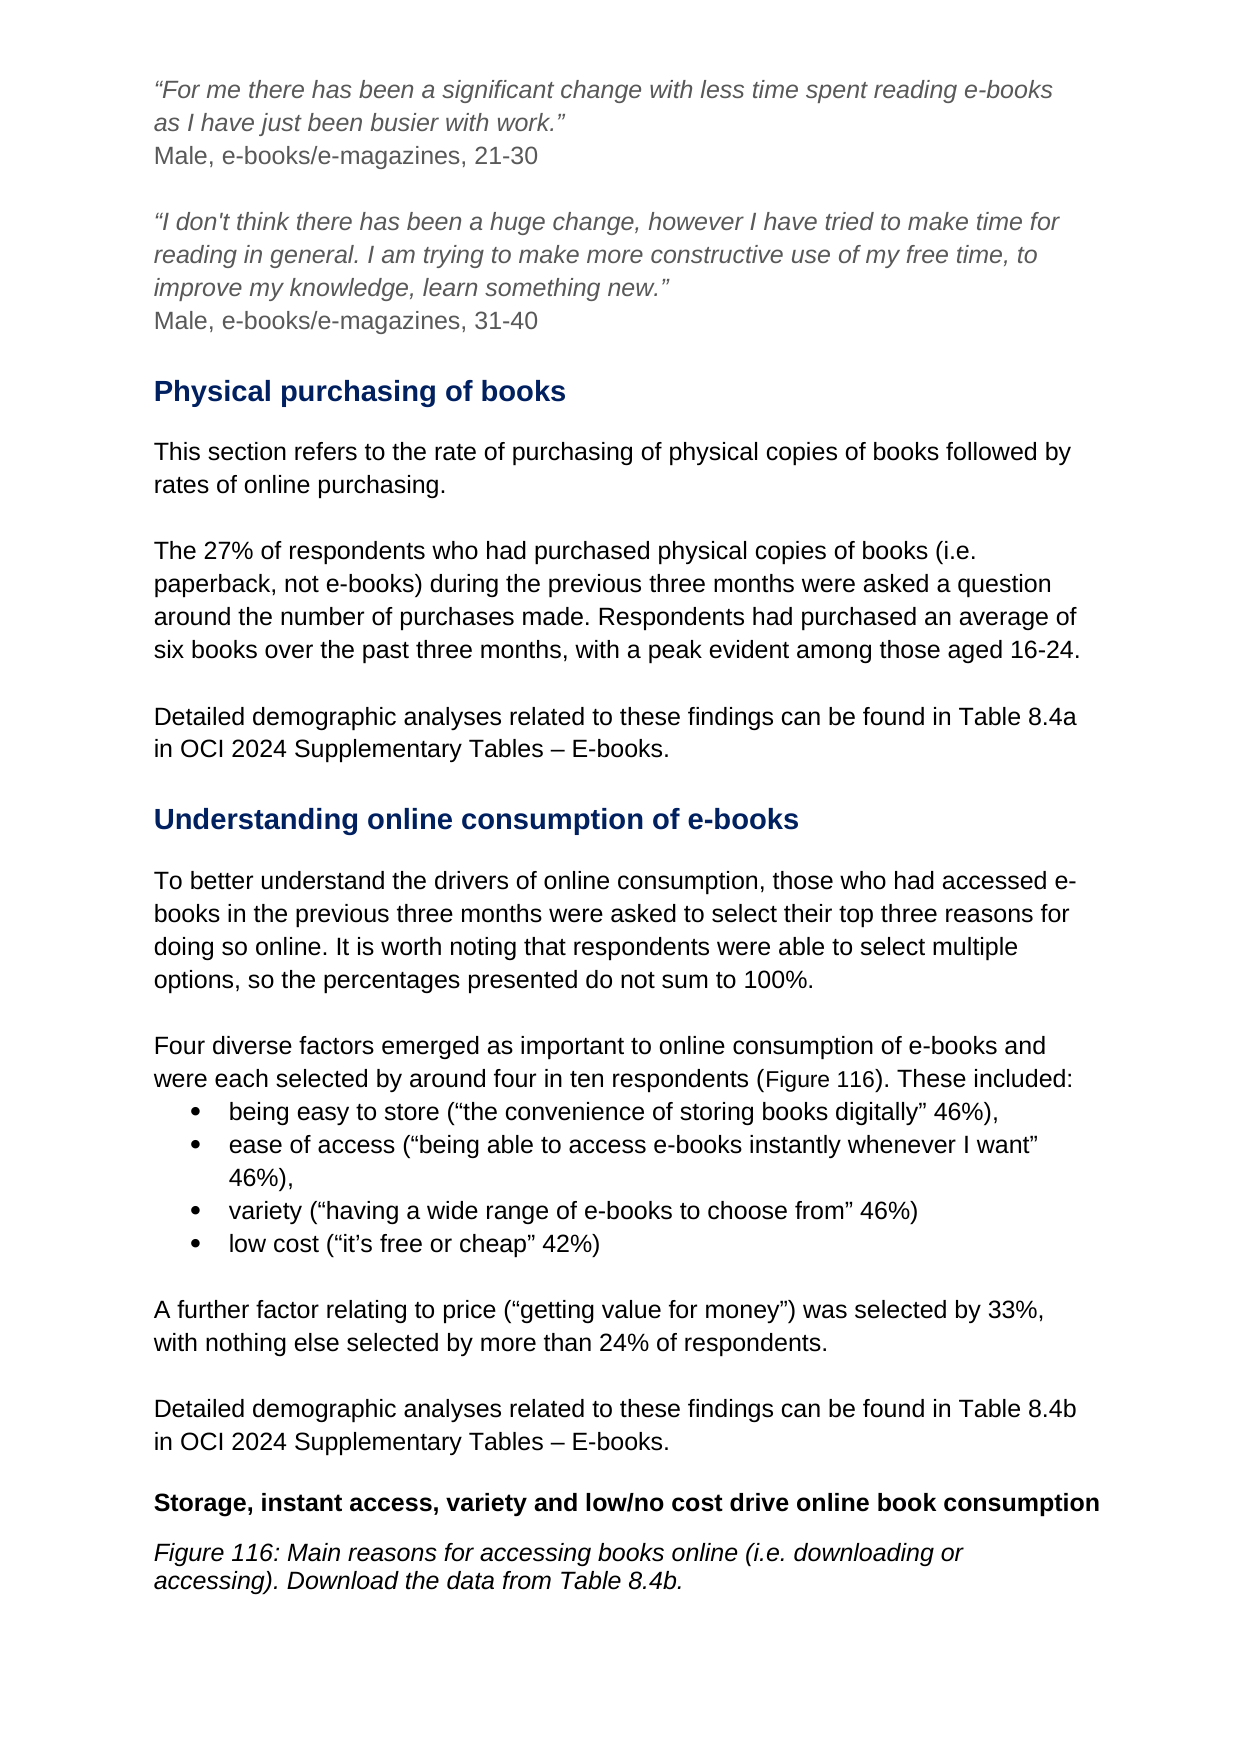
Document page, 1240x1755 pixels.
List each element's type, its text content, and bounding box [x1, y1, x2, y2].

list ease of access (“being able to access e-books instantly whenever I want” 46%), [191, 1130, 1089, 1192]
list being easy to store (“the convenience of storing books digitally” 46%), [191, 1097, 1089, 1126]
text The 27% of respondents who had purchased physical copies of books (i.e. paperback, not e-books) during the previous three months were asked a question around the number of purchases made. Respondents had purchased an average of six books over the past three months, with a peak evident among those aged 16-24. [153, 536, 1089, 664]
text Detailed demographic analyses related to these findings can be found in Table 8.4b in OCI 2024 Supplementary Tables – E-books. Storage, instant access, variety and low/no cost drive online book consumption [153, 1394, 1101, 1517]
text Detailed demographic analyses related to these findings can be found in Table 8.4a in OCI 2024 Supplementary Tables – E-books. [153, 701, 1101, 763]
text Male, e-books/e-magazines, 21-30 [153, 141, 1089, 170]
text This section refers to the rate of purchasing of physical copies of books followed by rates of online purchasing. [153, 437, 1089, 499]
text Figure 116: Main reasons for accessing books online (i.e. downloading or accessing). Download the data from Table 8.4b. [153, 1538, 1089, 1595]
text Male, e-books/e-magazines, 31-40 [153, 306, 1089, 335]
list variety (“having a wide range of e-books to choose from” 46%) [191, 1196, 1089, 1225]
text “I don't think there has been a huge change, however I have tried to make time for reading in general. I am trying to make more constructive use of my free time, to improve my knowledge, learn something new.” [153, 207, 1089, 302]
text To better understand the drivers of online consumption, those who had accessed e-books in the previous three months were asked to select their top three reasons for doing so online. It is worth noting that respondents were able to select multiple options, so the percentages presented do not sum to 100%. [153, 866, 1089, 993]
text Four diverse factors emerged as important to online consumption of e-books and were each selected by around four in ten respondents (Figure 116). These included: [153, 1031, 1089, 1092]
text A further factor relating to price (“getting value for money”) was selected by 33%, with nothing else selected by more than 24% of respondents. [153, 1295, 1089, 1357]
text “For me there has been a significant change with less time spent reading e-books as I have just been busier with work.” [153, 75, 1089, 137]
list low cost (“it’s free or cheap” 42%) [191, 1229, 1089, 1258]
subtitle Understanding online consumption of e-books [153, 802, 1089, 835]
subtitle Physical purchasing of books [153, 373, 1089, 407]
